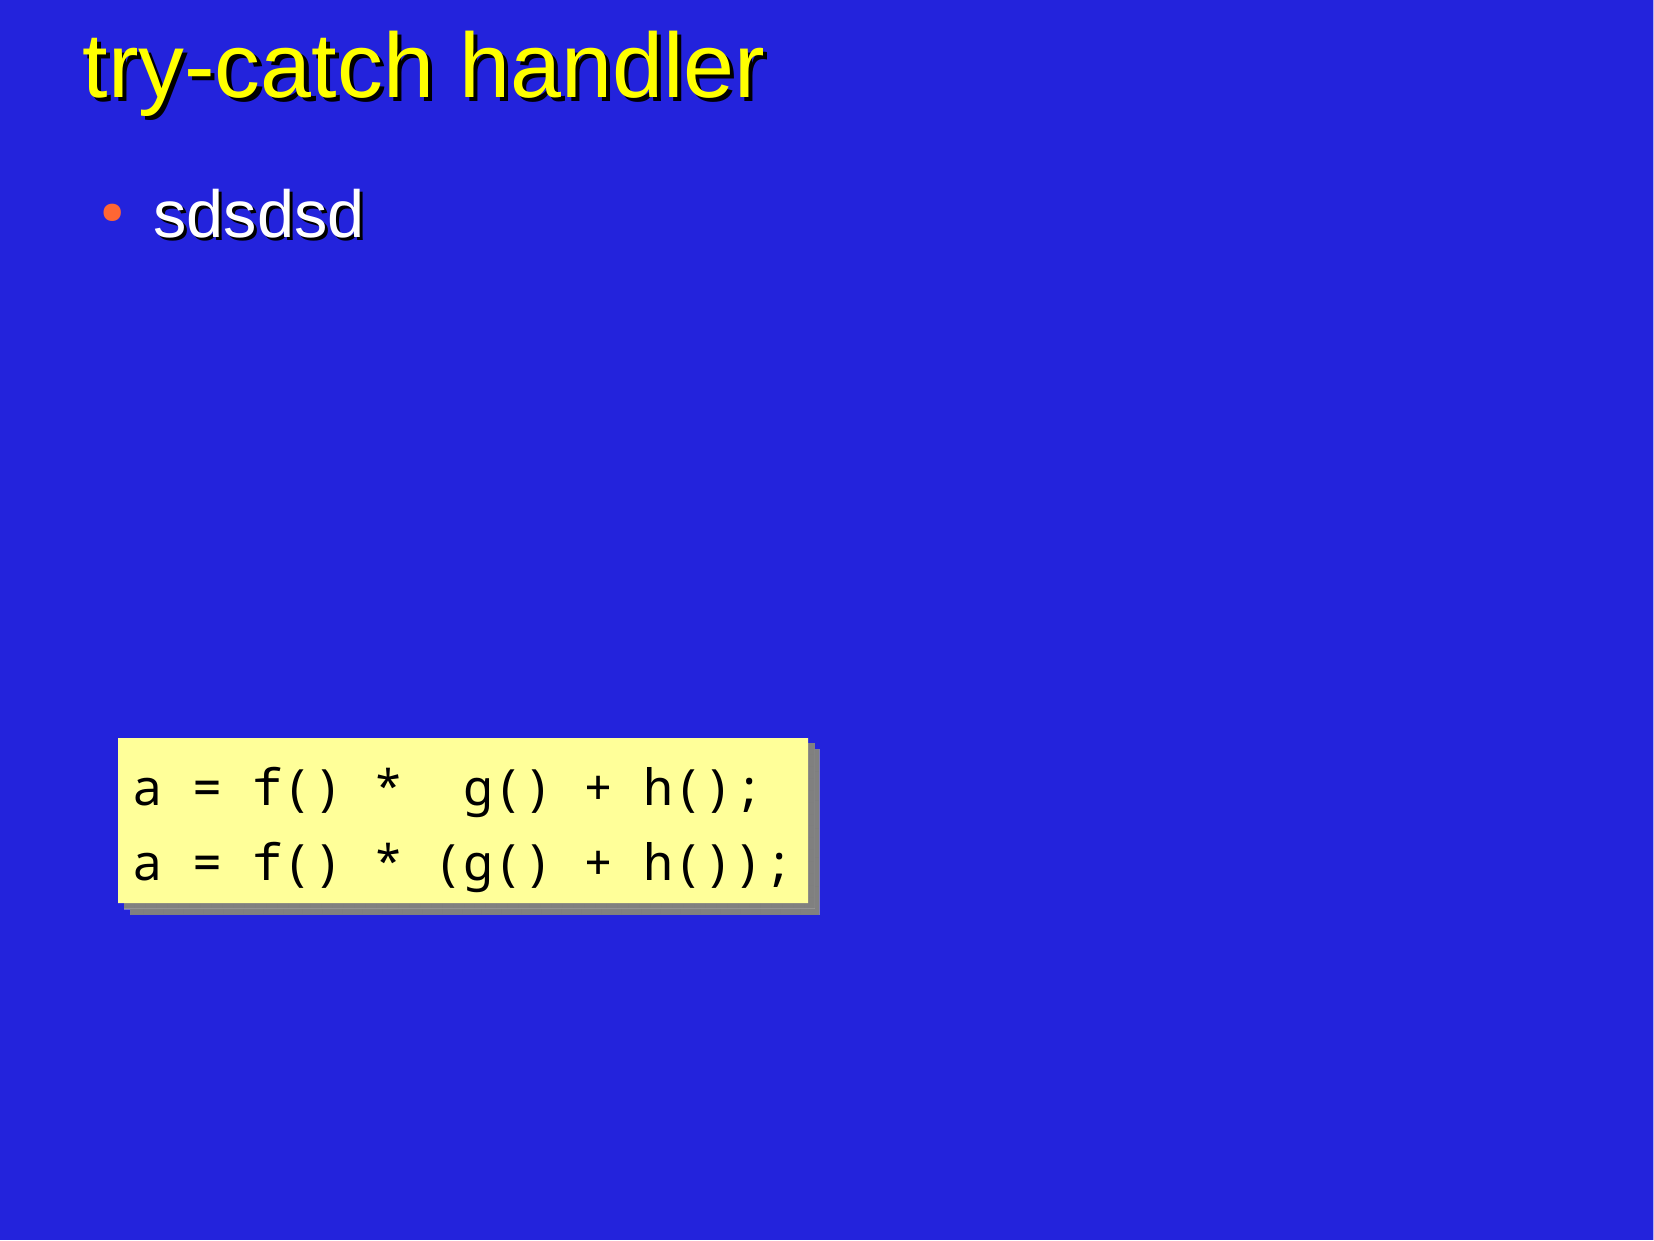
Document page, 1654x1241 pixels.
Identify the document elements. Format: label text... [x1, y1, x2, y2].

list sdsdsd [82, 177, 1571, 1182]
text_box a = f() * g() + h(); a = f() * (g() + h()); [118, 738, 809, 904]
title try-catch handler [82, 2, 1571, 130]
